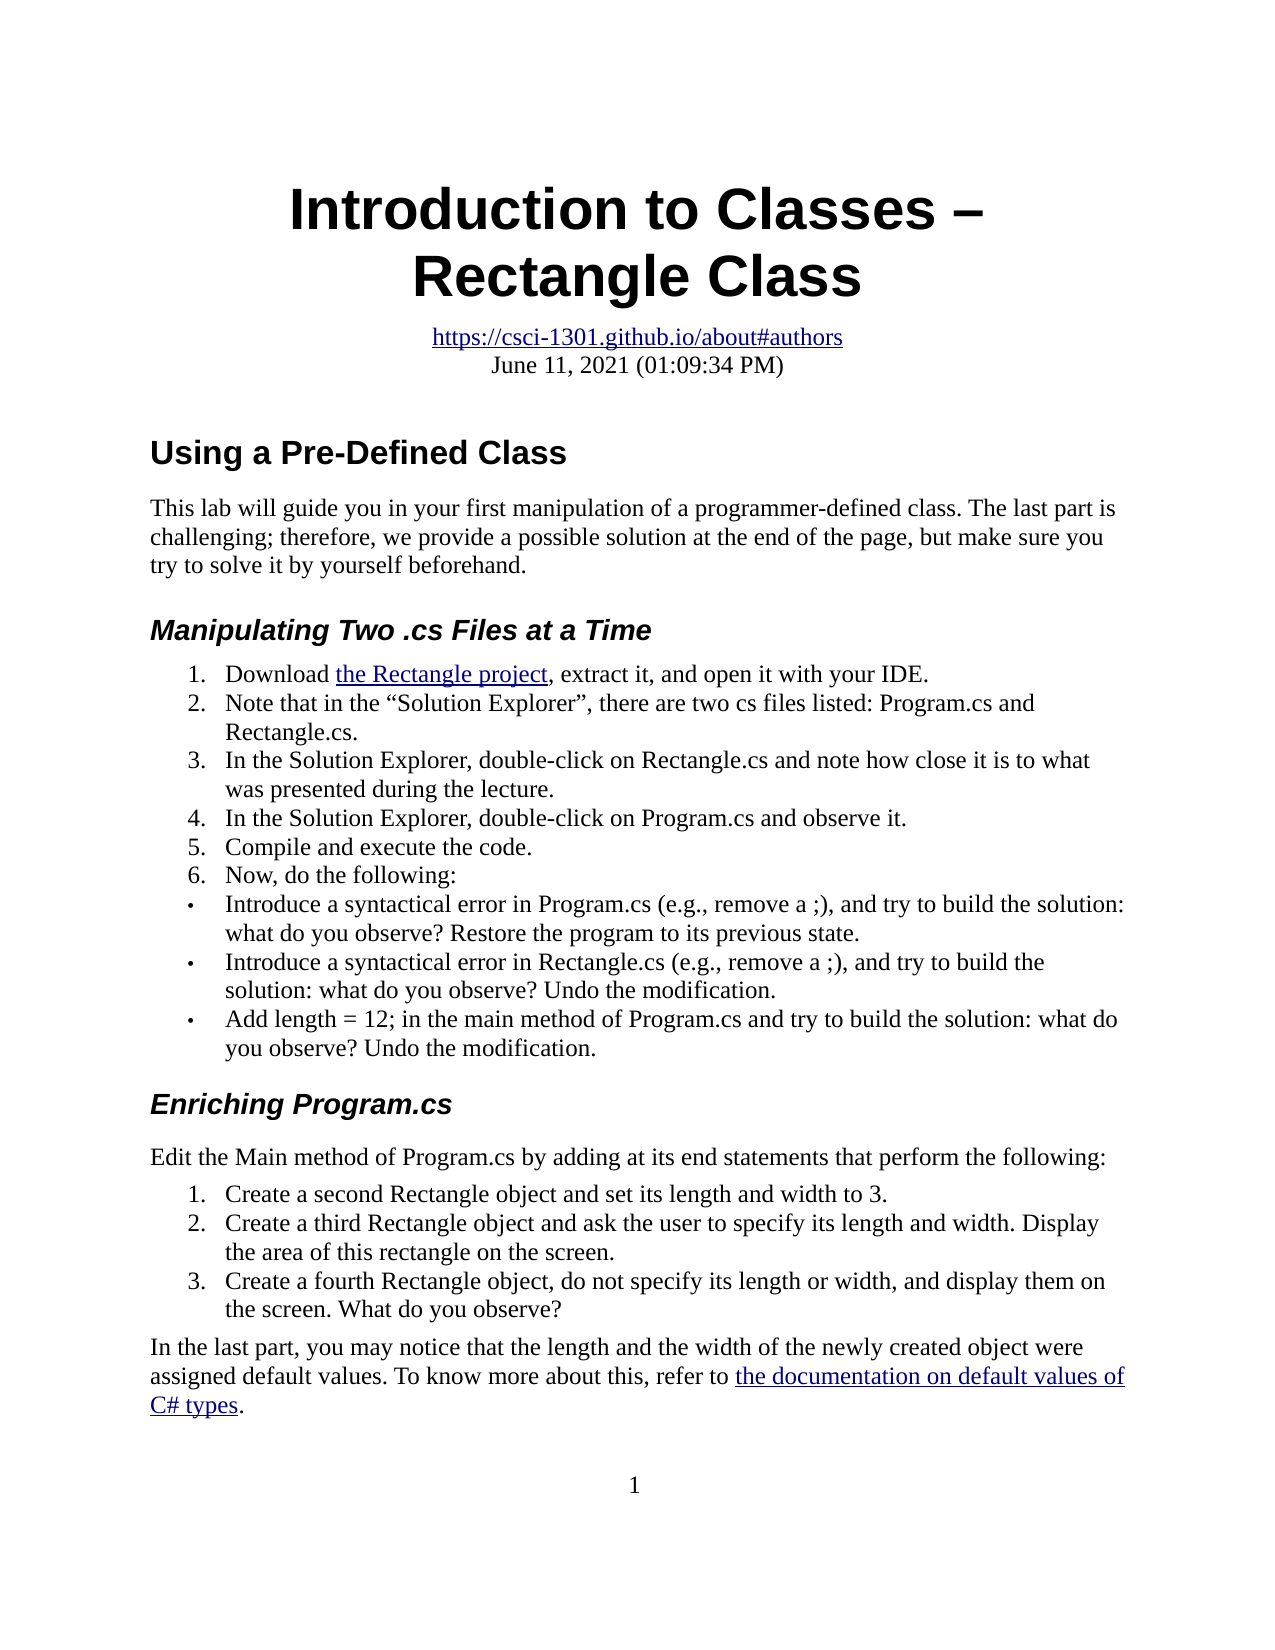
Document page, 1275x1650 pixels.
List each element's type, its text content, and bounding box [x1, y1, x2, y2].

title Introduction to Classes – Rectangle Class [150, 175, 1125, 309]
list Compile and execute the code. [187, 832, 1125, 861]
subtitle Enriching Program.cs [150, 1087, 1125, 1120]
text https://csci-1301.github.io/about#authors [150, 322, 1125, 350]
list Add length = 12; in the main method of Program.cs and try to build the solution: what do you observe? Undo the modification. [187, 1004, 1125, 1062]
list Note that in the “Solution Explorer”, there are two cs files listed: Program.cs and Rectangle.cs. [187, 688, 1125, 746]
text Edit the Main method of Program.cs by adding at its end statements that perform the following: [150, 1142, 1125, 1171]
list In the Solution Explorer, double-click on Program.cs and observe it. [187, 803, 1125, 832]
subtitle Using a Pre-Defined Class [150, 433, 1125, 472]
list Create a second Rectangle object and set its length and width to 3. [187, 1179, 1125, 1208]
list Now, do the following: [187, 861, 1125, 889]
list Download the Rectangle project, extract it, and open it with your IDE. [187, 659, 1125, 688]
text In the last part, you may notice that the length and the width of the newly created object were assigned default values. To know more about this, refer to the documentation on default values of C# types. [150, 1332, 1125, 1418]
subtitle Manipulating Two .cs Files at a Time [150, 613, 1125, 647]
text This lab will guide you in your first manipulation of a programmer-defined class. The last part is challenging; therefore, we provide a possible solution at the end of the page, but make sure you try to solve it by yourself beforehand. [150, 493, 1125, 579]
list Create a third Rectangle object and ask the user to specify its length and width. Display the area of this rectangle on the screen. [187, 1208, 1125, 1266]
list Create a fourth Rectangle object, do not specify its length or width, and display them on the screen. What do you observe? [187, 1266, 1125, 1323]
text June 11, 2021 (01:09:34 PM) [150, 350, 1125, 379]
list Introduce a syntactical error in Rectangle.cs (e.g., remove a ;), and try to build the solution: what do you observe? Undo the modification. [187, 947, 1125, 1004]
list In the Solution Explorer, double-click on Rectangle.cs and note how close it is to what was presented during the lecture. [187, 746, 1125, 803]
list Introduce a syntactical error in Program.cs (e.g., remove a ;), and try to build the solution: what do you observe? Restore the program to its previous state. [187, 889, 1125, 947]
